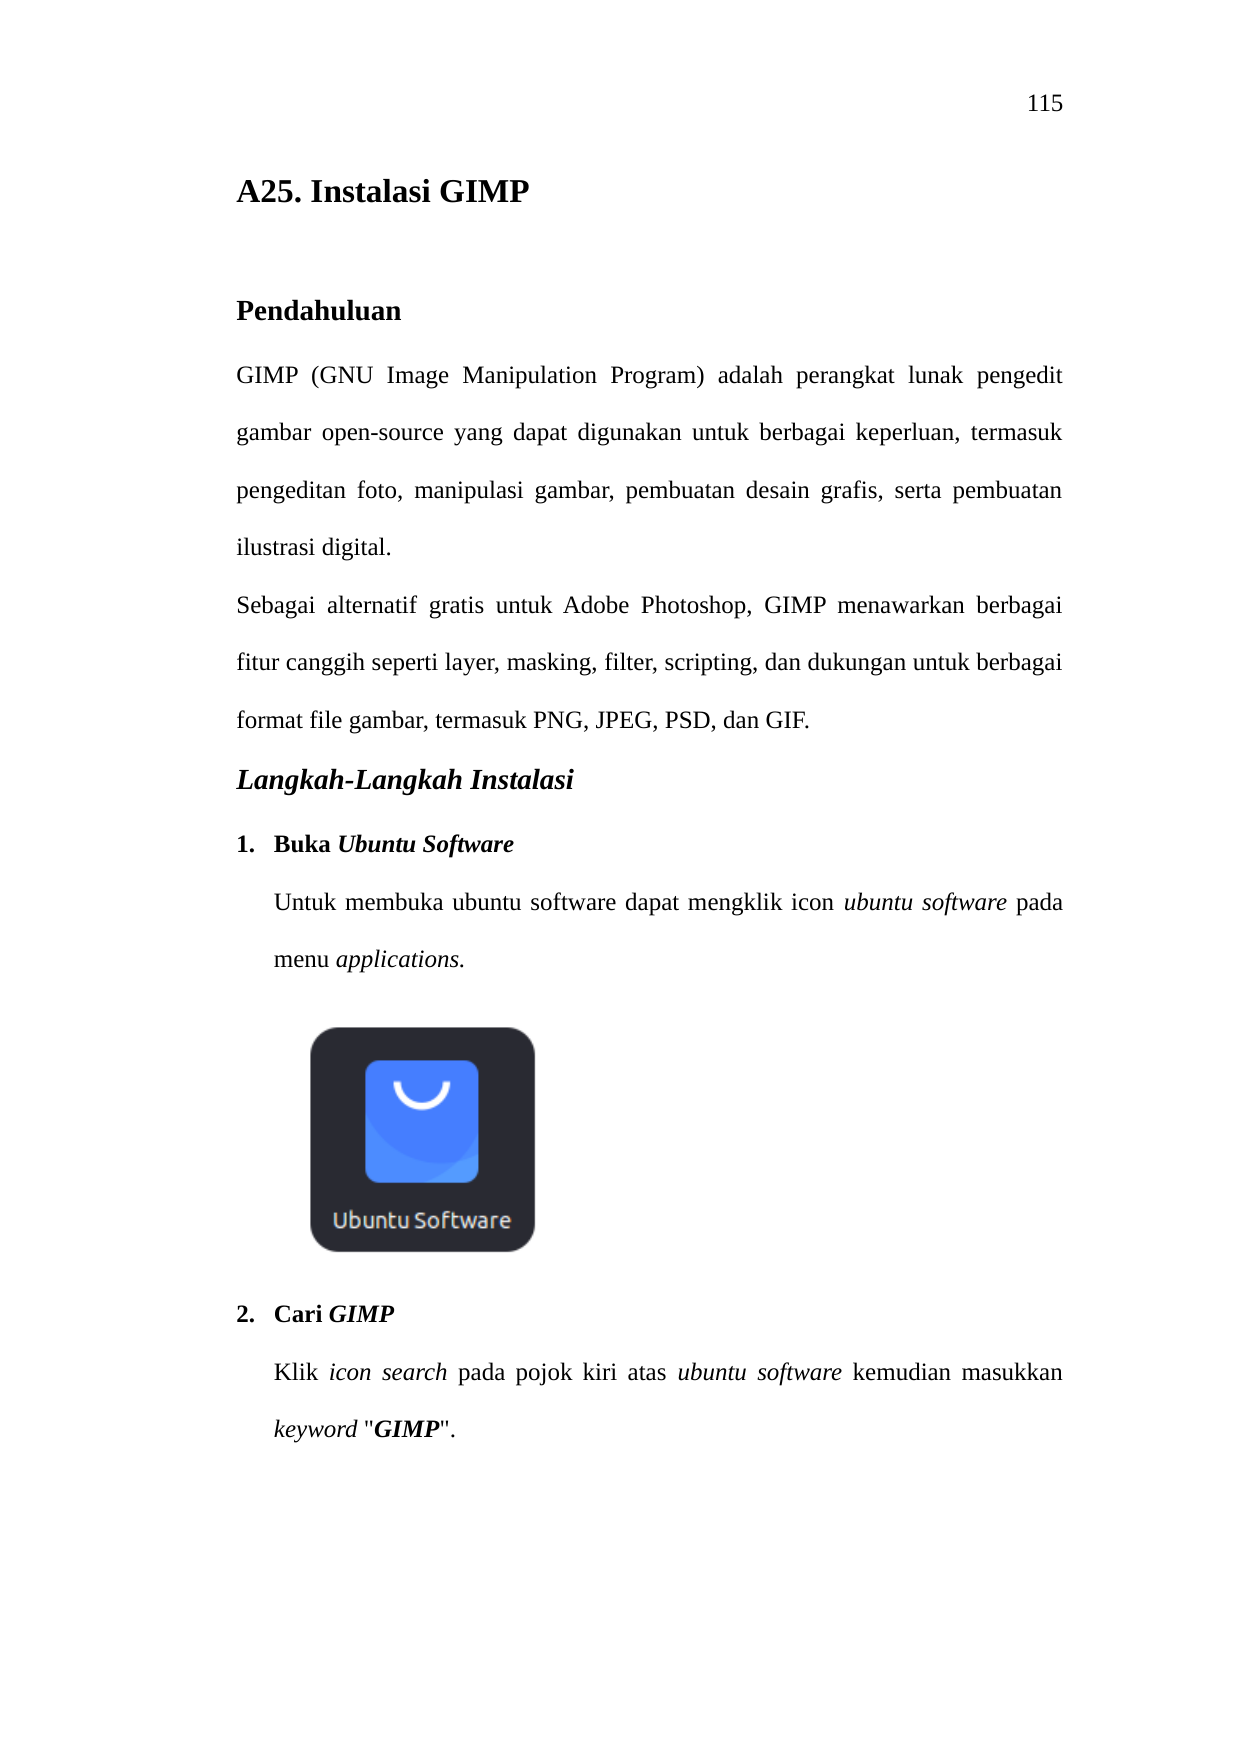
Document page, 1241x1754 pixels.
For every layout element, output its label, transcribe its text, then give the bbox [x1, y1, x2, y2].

list Buka Ubuntu Software [236, 829, 1063, 858]
list Cari GIMP [236, 1299, 1063, 1328]
list Untuk membuka ubuntu software dapat mengklik icon ubuntu software pada menu applications. [236, 887, 1063, 973]
subtitle A25. Instalasi GIMP [236, 172, 1063, 210]
picture [273, 1002, 576, 1271]
text Pendahuluan [236, 293, 1063, 326]
text GIMP (GNU Image Manipulation Program) adalah perangkat lunak pengedit gambar open-source yang dapat digunakan untuk berbagai keperluan, termasuk pengeditan foto, manipulasi gambar, pembuatan desain grafis, serta pembuatan ilustrasi digital. [236, 360, 1063, 561]
list Klik icon search pada pojok kiri atas ubuntu software kemudian masukkan keyword "GIMP". [236, 1357, 1063, 1443]
text Sebagai alternatif gratis untuk Adobe Photoshop, GIMP menawarkan berbagai fitur canggih seperti layer, masking, filter, scripting, dan dukungan untuk berbagai format file gambar, termasuk PNG, JPEG, PSD, dan GIF. [236, 590, 1063, 734]
text Langkah-Langkah Instalasi [236, 762, 1063, 796]
